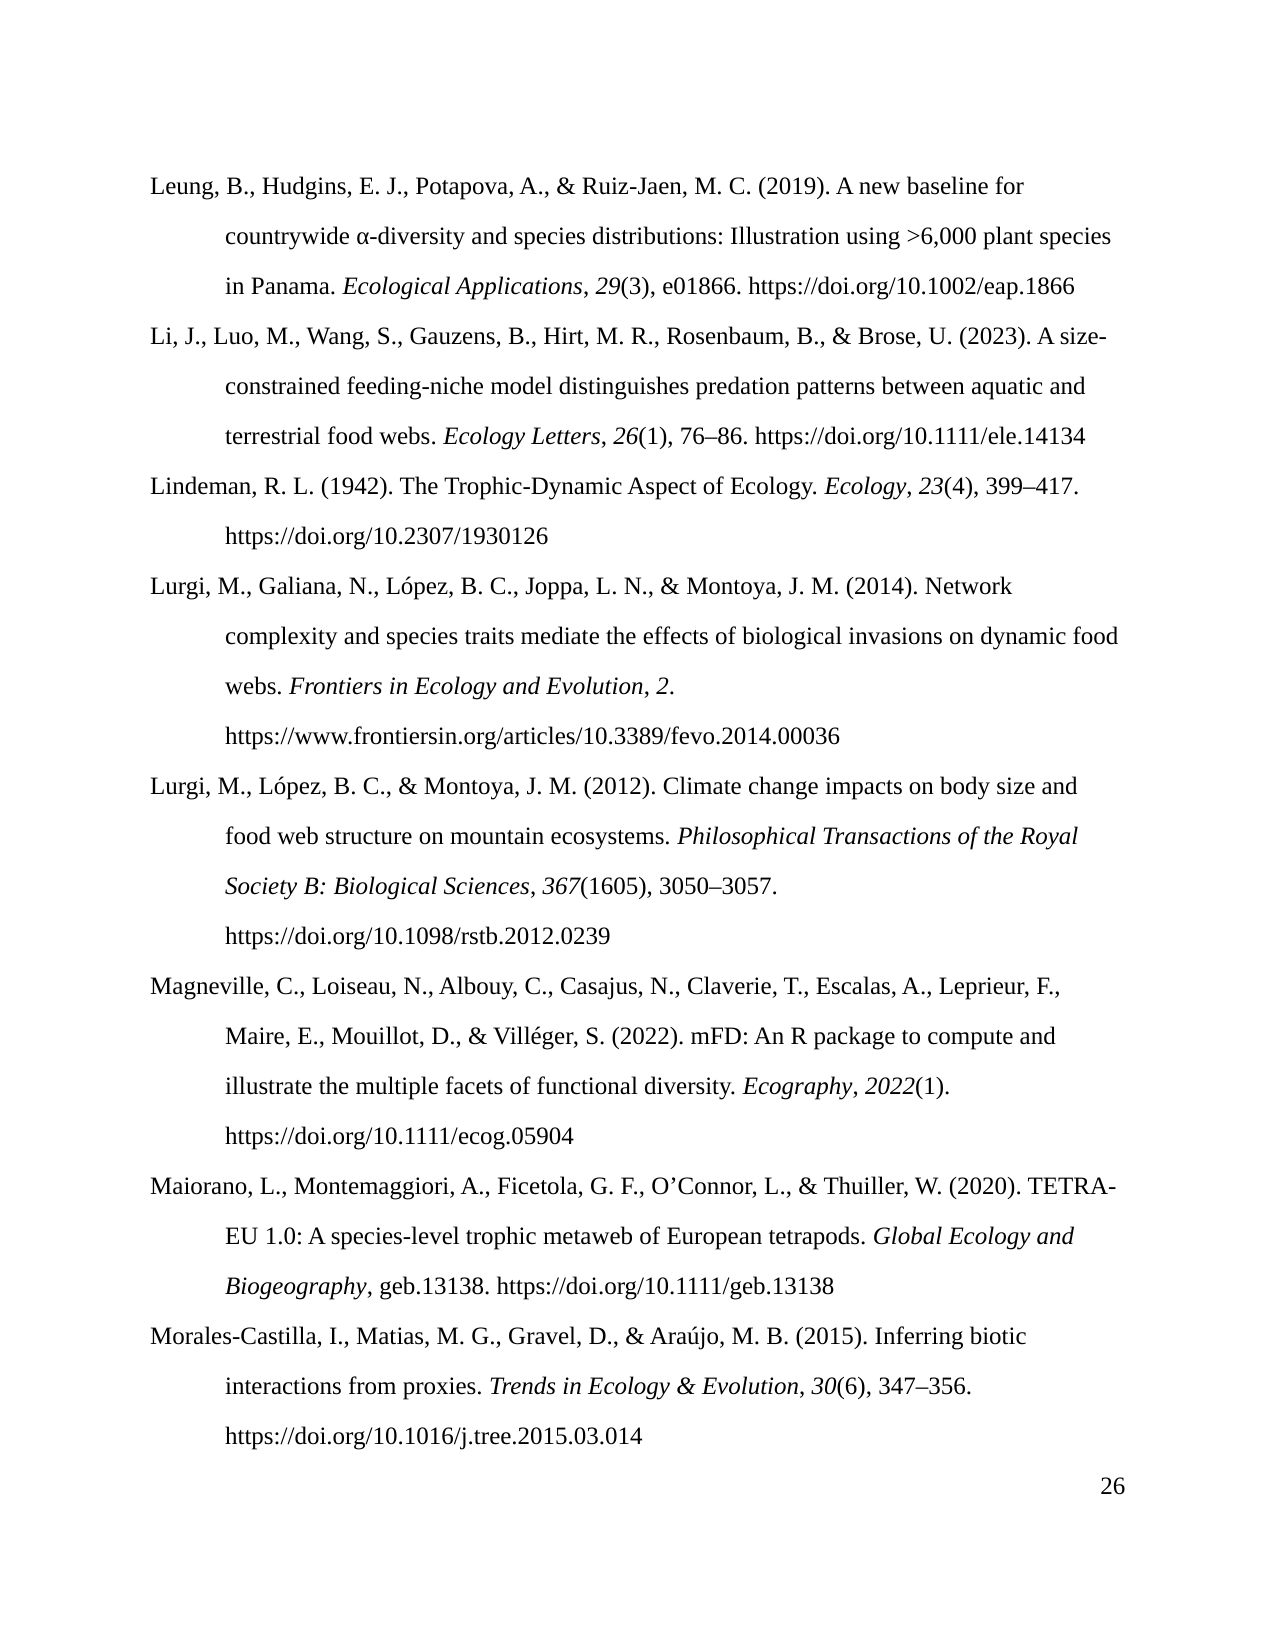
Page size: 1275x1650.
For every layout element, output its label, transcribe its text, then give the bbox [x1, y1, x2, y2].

text Lurgi, M., Galiana, N., López, B. C., Joppa, L. N., & Montoya, J. M. (2014). Network complexity and species traits mediate the effects of biological invasions on dynamic food webs. Frontiers in Ecology and Evolution, 2. https://www.frontiersin.org/articles/10.3389/fevo.2014.00036 [150, 550, 1125, 750]
text Magneville, C., Loiseau, N., Albouy, C., Casajus, N., Claverie, T., Escalas, A., Leprieur, F., Maire, E., Mouillot, D., & Villéger, S. (2022). mFD: An R package to compute and illustrate the multiple facets of functional diversity. Ecography, 2022(1). https://doi.org/10.1111/ecog.05904 [150, 950, 1125, 1150]
text Li, J., Luo, M., Wang, S., Gauzens, B., Hirt, M. R., Rosenbaum, B., & Brose, U. (2023). A size-constrained feeding-niche model distinguishes predation patterns between aquatic and terrestrial food webs. Ecology Letters, 26(1), 76–86. https://doi.org/10.1111/ele.14134 [150, 300, 1125, 450]
text Lurgi, M., López, B. C., & Montoya, J. M. (2012). Climate change impacts on body size and food web structure on mountain ecosystems. Philosophical Transactions of the Royal Society B: Biological Sciences, 367(1605), 3050–3057. https://doi.org/10.1098/rstb.2012.0239 [150, 750, 1125, 950]
text Maiorano, L., Montemaggiori, A., Ficetola, G. F., O’Connor, L., & Thuiller, W. (2020). TETRA‐EU 1.0: A species‐level trophic metaweb of European tetrapods. Global Ecology and Biogeography, geb.13138. https://doi.org/10.1111/geb.13138 [150, 1150, 1125, 1300]
text Morales-Castilla, I., Matias, M. G., Gravel, D., & Araújo, M. B. (2015). Inferring biotic interactions from proxies. Trends in Ecology & Evolution, 30(6), 347–356. https://doi.org/10.1016/j.tree.2015.03.014 [150, 1300, 1125, 1450]
text Leung, B., Hudgins, E. J., Potapova, A., & Ruiz-Jaen, M. C. (2019). A new baseline for countrywide α-diversity and species distributions: Illustration using >6,000 plant species in Panama. Ecological Applications, 29(3), e01866. https://doi.org/10.1002/eap.1866 [150, 150, 1125, 300]
text Lindeman, R. L. (1942). The Trophic-Dynamic Aspect of Ecology. Ecology, 23(4), 399–417. https://doi.org/10.2307/1930126 [150, 450, 1125, 550]
